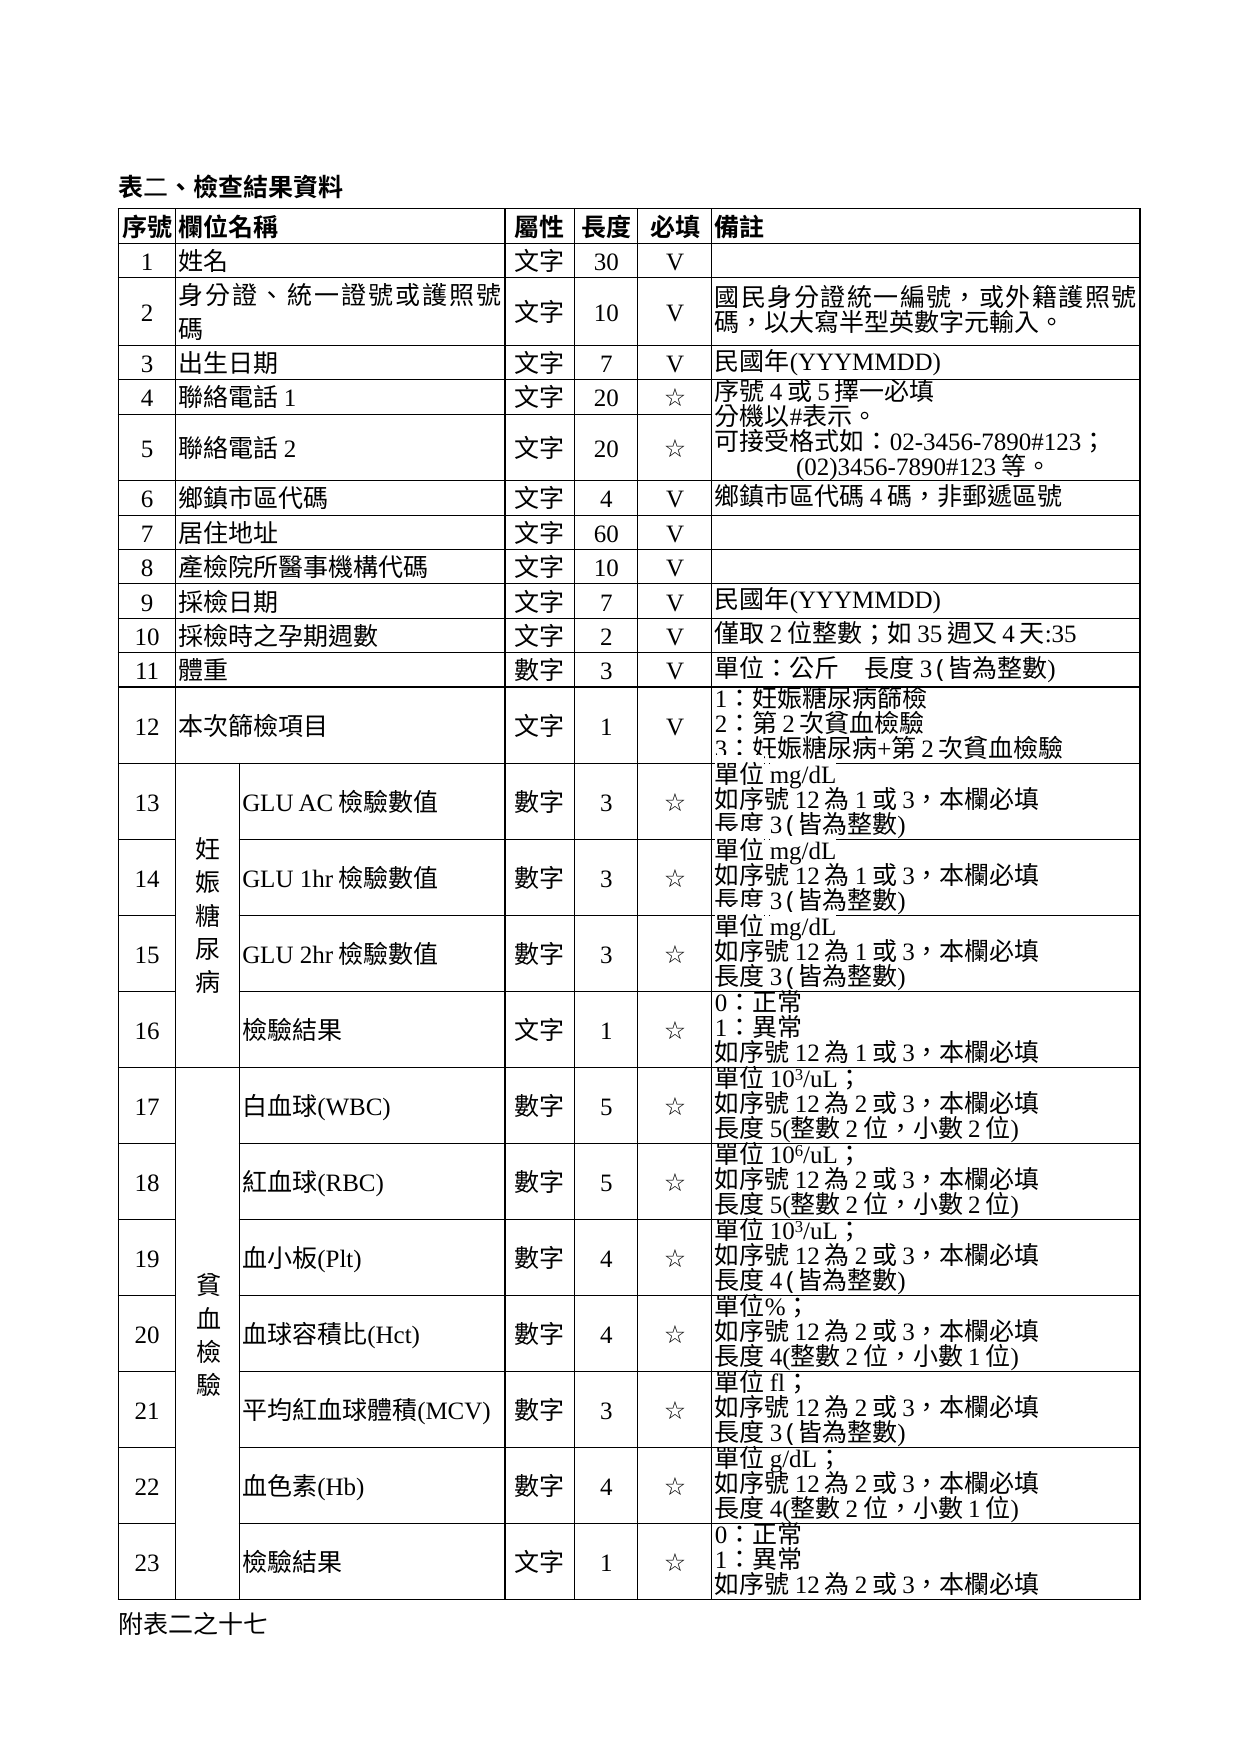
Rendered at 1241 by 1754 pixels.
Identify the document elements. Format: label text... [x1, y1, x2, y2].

table_cell 1 [575, 992, 637, 1067]
table_cell 文字 [506, 992, 574, 1067]
table_cell 13 [119, 764, 175, 838]
table_cell 12 [119, 688, 175, 762]
table_cell 文字 [506, 550, 574, 583]
table_cell 23 [119, 1524, 175, 1599]
table_cell 文字 [506, 619, 574, 652]
table_cell 鄉鎮市區代碼 [176, 481, 504, 514]
table_cell GLU AC檢驗數值 [240, 764, 504, 838]
table_cell 文字 [506, 516, 574, 549]
table_cell ☆ [638, 840, 711, 914]
table_cell 文字 [506, 415, 574, 480]
table_cell 3 [575, 840, 637, 914]
table_cell 出生日期 [176, 346, 504, 379]
table_cell 11 [119, 653, 175, 686]
table_header 欄位名稱 [176, 209, 504, 243]
table_cell 7 [575, 584, 637, 618]
table_cell 民國年(YYYMMDD) [712, 346, 1139, 379]
table_cell 20 [119, 1296, 175, 1371]
table_cell 僅取2位整數；如35週又4天:35 [712, 619, 1139, 652]
table_cell 4 [575, 1296, 637, 1371]
table_cell 21 [119, 1372, 175, 1447]
table_cell 22 [119, 1448, 175, 1523]
table_cell ☆ [638, 1372, 711, 1447]
table_header 必填 [638, 209, 711, 243]
table_cell 文字 [506, 380, 574, 413]
table_cell 血球容積比(Hct) [240, 1296, 504, 1371]
table_cell 妊 娠 糖 尿 病 [176, 764, 239, 1067]
table_cell V [638, 516, 711, 549]
table_cell 6 [119, 481, 175, 514]
table_cell 9 [119, 584, 175, 618]
table_cell ☆ [638, 916, 711, 991]
table_cell ☆ [638, 1220, 711, 1295]
table_cell 1：妊娠糖尿病篩檢 2：第2次貧血檢驗 3：妊娠糖尿病+第2次貧血檢驗 [712, 688, 1139, 762]
table_cell 聯絡電話1 [176, 380, 504, 413]
table_cell 聯絡電話2 [176, 415, 504, 480]
table_cell 檢驗結果 [240, 1524, 504, 1599]
table_cell 3 [575, 653, 637, 686]
table_cell 鄉鎮市區代碼4碼，非郵遞區號 [712, 481, 1139, 514]
table_cell ☆ [638, 1448, 711, 1523]
table_cell 數字 [506, 1448, 574, 1523]
text 附表二之十七 [118, 1600, 1122, 1642]
table_cell 5 [575, 1068, 637, 1143]
table_cell 10 [119, 619, 175, 652]
table_cell 8 [119, 550, 175, 583]
table_cell 數字 [506, 1068, 574, 1143]
table_cell 姓名 [176, 244, 504, 277]
table_cell 10 [575, 278, 637, 345]
table_cell 文字 [506, 481, 574, 514]
table_cell 血小板(Plt) [240, 1220, 504, 1295]
table_cell V [638, 619, 711, 652]
table_cell 1 [119, 244, 175, 277]
table_cell 2 [119, 278, 175, 345]
table_cell ☆ [638, 1068, 711, 1143]
table_cell ☆ [638, 1144, 711, 1219]
table_cell 15 [119, 916, 175, 991]
table_cell 數字 [506, 916, 574, 991]
table_cell GLU 1hr檢驗數值 [240, 840, 504, 914]
table_cell 文字 [506, 688, 574, 762]
table_cell V [638, 584, 711, 618]
table_cell 3 [119, 346, 175, 379]
table_cell 單位g/dL； 如序號12為2或3，本欄必填 長度4(整數2位，小數1位) [712, 1448, 1139, 1523]
table_cell 體重 [176, 653, 504, 686]
table_cell 1 [575, 1524, 637, 1599]
table_cell 單位mg/dL 如序號12為1或3，本欄必填 長度3(皆為整數) [712, 764, 1139, 838]
table_cell [712, 550, 1139, 583]
table_header 屬性 [506, 209, 574, 243]
table_cell 19 [119, 1220, 175, 1295]
table_cell 數字 [506, 1372, 574, 1447]
table_cell 單位%； 如序號12為2或3，本欄必填 長度4(整數2位，小數1位) [712, 1296, 1139, 1371]
table_cell 3 [575, 1372, 637, 1447]
text 表二、檢查結果資料 [118, 150, 1122, 208]
table_cell ☆ [638, 415, 711, 480]
table_cell 單位：公斤 長度3(皆為整數) [712, 653, 1139, 686]
table_cell 採檢時之孕期週數 [176, 619, 504, 652]
table_cell 文字 [506, 278, 574, 345]
table_cell 20 [575, 380, 637, 413]
table_cell 3 [575, 764, 637, 838]
table_cell 數字 [506, 653, 574, 686]
table_cell 國民身分證統一編號，或外籍護照號碼，以大寫半型英數字元輸入。 [712, 278, 1139, 345]
table_cell 單位mg/dL 如序號12為1或3，本欄必填 長度3(皆為整數) [712, 916, 1139, 991]
table_cell 文字 [506, 1524, 574, 1599]
table_header 備註 [712, 209, 1139, 243]
table_cell 文字 [506, 244, 574, 277]
table_cell V [638, 481, 711, 514]
table_cell 單位106/uL； 如序號12為2或3，本欄必填 長度5(整數2位，小數2位) [712, 1144, 1139, 1219]
table_cell 60 [575, 516, 637, 549]
table_cell 4 [575, 1448, 637, 1523]
table_cell 產檢院所醫事機構代碼 [176, 550, 504, 583]
table_cell 17 [119, 1068, 175, 1143]
table_cell 檢驗結果 [240, 992, 504, 1067]
table_cell 0：正常 1：異常 如序號12為1或3，本欄必填 [712, 992, 1139, 1067]
table_cell 單位103/uL； 如序號12為2或3，本欄必填 長度5(整數2位，小數2位) [712, 1068, 1139, 1143]
table_cell ☆ [638, 380, 711, 413]
table_cell 20 [575, 415, 637, 480]
table_cell 4 [575, 481, 637, 514]
table_cell ☆ [638, 992, 711, 1067]
table_cell 30 [575, 244, 637, 277]
table_cell V [638, 278, 711, 345]
table_cell 數字 [506, 840, 574, 914]
table_cell ☆ [638, 764, 711, 838]
table_cell 採檢日期 [176, 584, 504, 618]
table_cell 單位103/uL； 如序號12為2或3，本欄必填 長度4(皆為整數) [712, 1220, 1139, 1295]
table_cell V [638, 688, 711, 762]
table_header 序號 [119, 209, 175, 243]
table_cell 平均紅血球體積(MCV) [240, 1372, 504, 1447]
table_cell 單位mg/dL 如序號12為1或3，本欄必填 長度3(皆為整數) [712, 840, 1139, 914]
table_cell 3 [575, 916, 637, 991]
table_cell 18 [119, 1144, 175, 1219]
table_cell 4 [119, 380, 175, 413]
table_cell [712, 244, 1139, 277]
table_cell 單位fl； 如序號12為2或3，本欄必填 長度3(皆為整數) [712, 1372, 1139, 1447]
table_cell 數字 [506, 764, 574, 838]
table_cell V [638, 550, 711, 583]
table_cell 數字 [506, 1296, 574, 1371]
table_cell 1 [575, 688, 637, 762]
table_cell 7 [575, 346, 637, 379]
table_cell 7 [119, 516, 175, 549]
table_cell 5 [575, 1144, 637, 1219]
table_cell 身分證、統一證號或護照號碼 [176, 278, 504, 345]
table_cell 序號4或5擇一必填 分機以#表示。 可接受格式如：02-3456-7890#123； (02)3456-7890#123等。 [712, 380, 1139, 480]
table_cell 14 [119, 840, 175, 914]
table_cell 10 [575, 550, 637, 583]
table_cell ☆ [638, 1296, 711, 1371]
table_cell GLU 2hr檢驗數值 [240, 916, 504, 991]
table_cell 16 [119, 992, 175, 1067]
table_cell ☆ [638, 1524, 711, 1599]
table_cell 紅血球(RBC) [240, 1144, 504, 1219]
table_cell 文字 [506, 346, 574, 379]
table_cell 民國年(YYYMMDD) [712, 584, 1139, 618]
table_cell 4 [575, 1220, 637, 1295]
table_cell 2 [575, 619, 637, 652]
table_cell 居住地址 [176, 516, 504, 549]
table_header 長度 [575, 209, 637, 243]
table_cell 文字 [506, 584, 574, 618]
table_cell 5 [119, 415, 175, 480]
table_cell 數字 [506, 1144, 574, 1219]
table_cell 本次篩檢項目 [176, 688, 504, 762]
table_cell 血色素(Hb) [240, 1448, 504, 1523]
table_cell [712, 516, 1139, 549]
table_cell 白血球(WBC) [240, 1068, 504, 1143]
table_cell 貧 血 檢 驗 [176, 1068, 239, 1599]
table_cell V [638, 244, 711, 277]
table_cell V [638, 653, 711, 686]
table_cell V [638, 346, 711, 379]
table_cell 0：正常 1：異常 如序號12為2或3，本欄必填 [712, 1524, 1139, 1599]
table_cell 數字 [506, 1220, 574, 1295]
